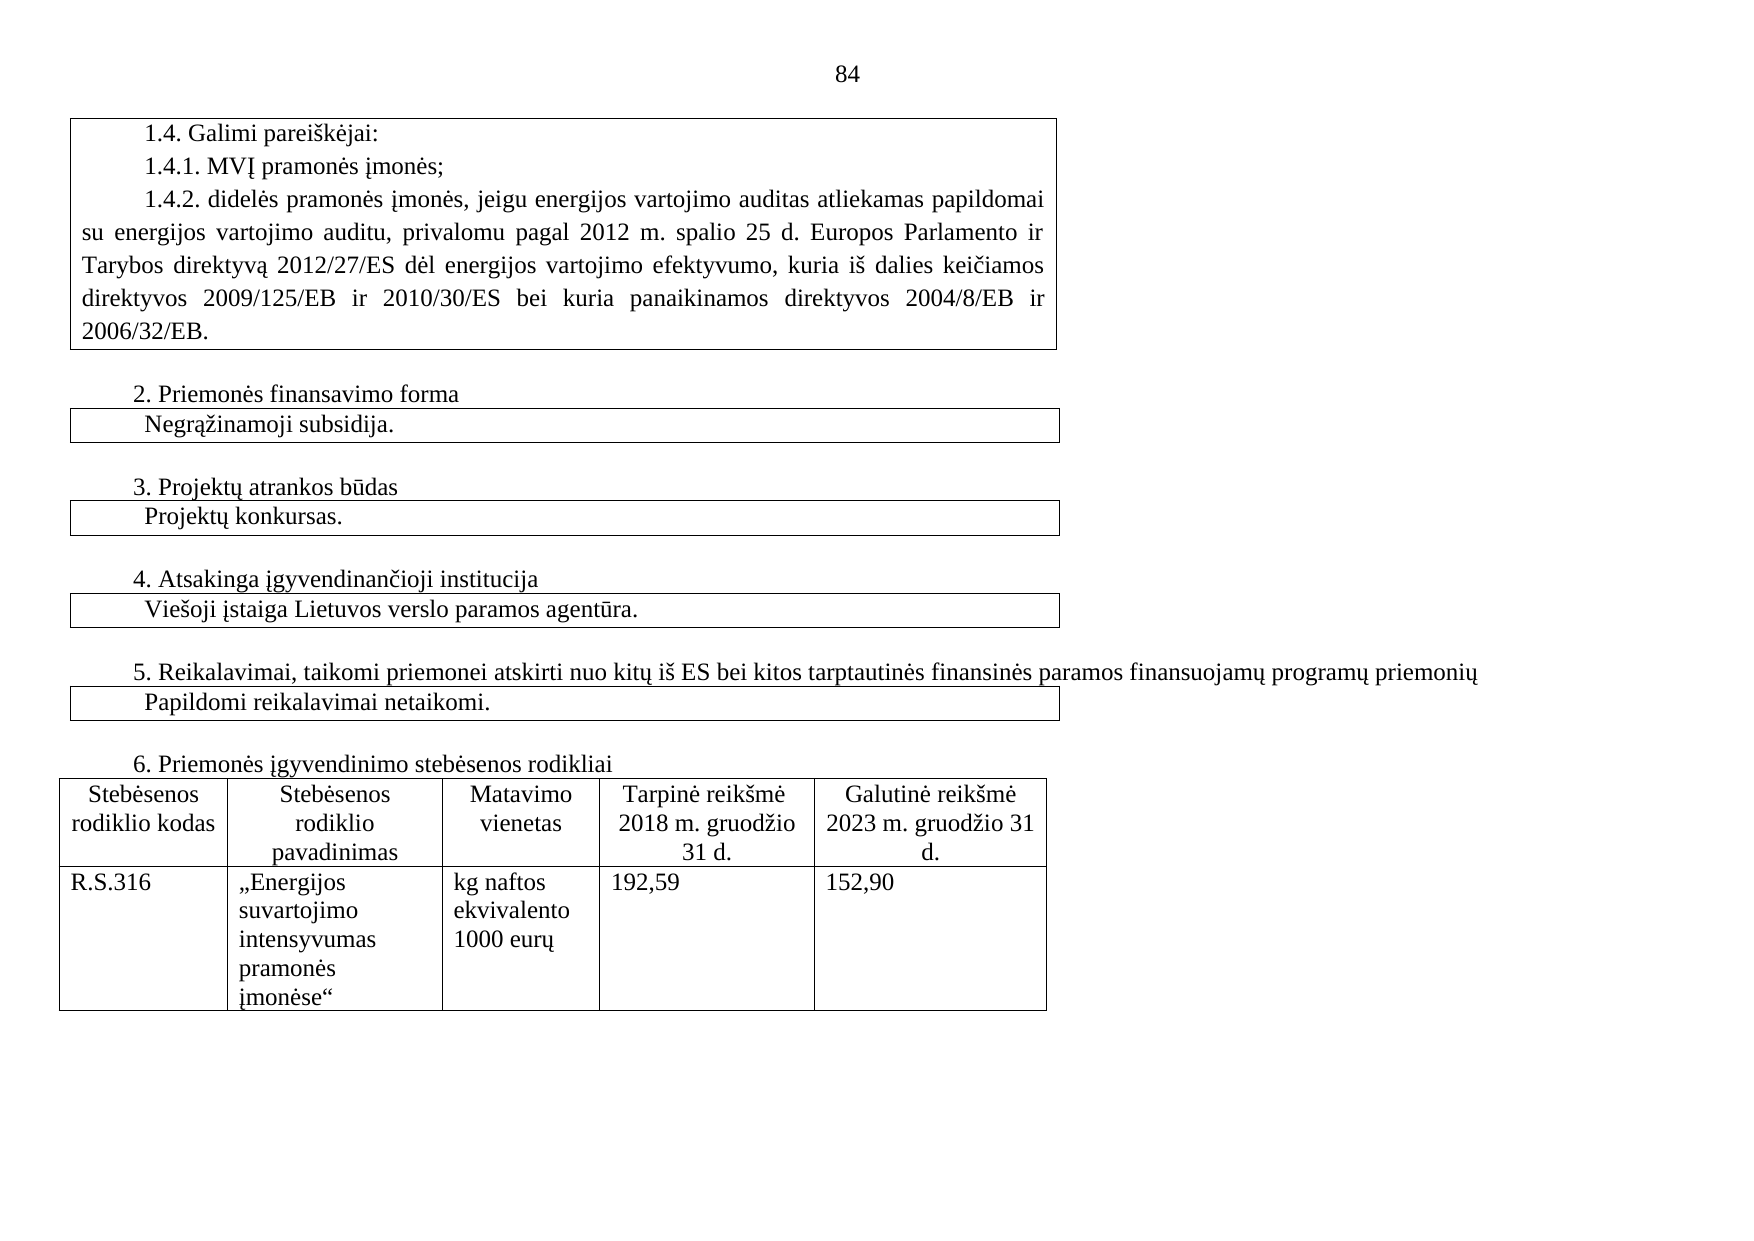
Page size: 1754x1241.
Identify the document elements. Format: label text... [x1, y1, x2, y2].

table_cell kg naftos ekvivalento 1000 eurų [443, 867, 599, 1010]
table_cell R.S.316 [60, 867, 227, 1010]
table_cell „Energijos suvartojimo intensyvumas pramonės įmonėse“ [228, 867, 442, 1010]
table_header Galutinė reikšmė 2023 m. gruodžio 31 d. [815, 779, 1046, 866]
table_header Viešoji įstaiga Lietuvos verslo paramos agentūra. [71, 594, 1059, 627]
text 5. Reikalavimai, taikomi priemonei atskirti nuo kitų iš ES bei kitos tarptautinės finansinės paramos finansuojamų programų priemonių [59, 657, 1636, 686]
text 6. Priemonės įgyvendinimo stebėsenos rodikliai [59, 749, 1636, 778]
table_header Matavimo vienetas [443, 779, 599, 866]
text 3. Projektų atrankos būdas [59, 472, 1636, 500]
table_header Negrąžinamoji subsidija. [71, 409, 1059, 442]
table_cell 1.4. Galimi pareiškėjai: 1.4.1. MVĮ pramonės įmonės; 1.4.2. didelės pramonės įmonės, jeigu energijos vartojimo auditas atliekamas papildomai su energijos vartojimo auditu, privalomu pagal 2012 m. spalio 25 d. Europos Parlamento ir Tarybos direktyvą 2012/27/ES dėl energijos vartojimo efektyvumo, kuria iš dalies keičiamos direktyvos 2009/125/EB ir 2010/30/ES bei kuria panaikinamos direktyvos 2004/8/EB ir 2006/32/EB. [71, 119, 1056, 349]
table_header Stebėsenos rodiklio kodas [60, 779, 227, 866]
text 2. Priemonės finansavimo forma [133, 379, 1636, 408]
table_cell 152,90 [815, 867, 1046, 1010]
text 4. Atsakinga įgyvendinančioji institucija [59, 564, 1636, 593]
table_header Stebėsenos rodiklio pavadinimas [228, 779, 442, 866]
table_header Papildomi reikalavimai netaikomi. [71, 687, 1059, 720]
table_cell 192,59 [600, 867, 814, 1010]
table_header Tarpinė reikšmė 2018 m. gruodžio 31 d. [600, 779, 814, 866]
table_header Projektų konkursas. [71, 501, 1059, 534]
